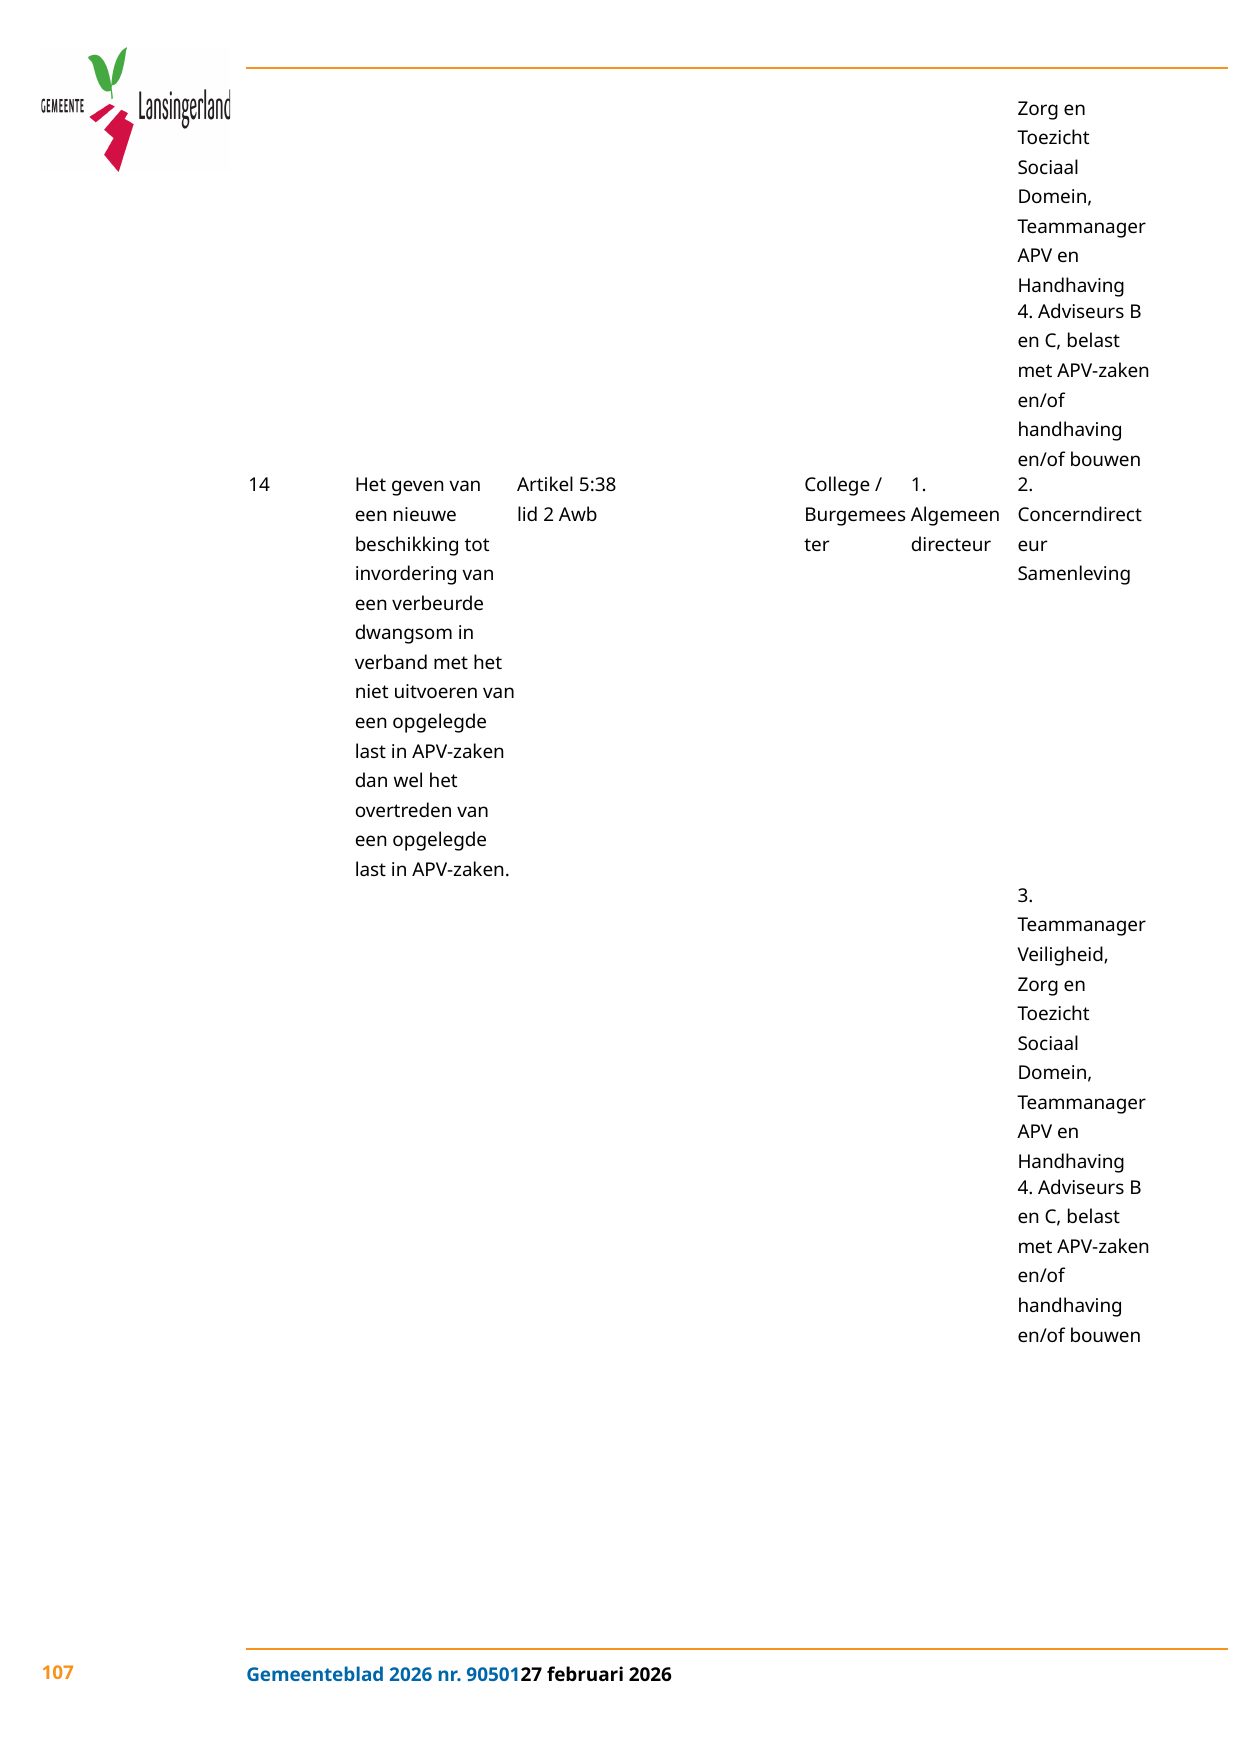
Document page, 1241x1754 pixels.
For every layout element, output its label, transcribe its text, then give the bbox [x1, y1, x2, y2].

table_cell 2. Concerndirecteur Samenleving [1017, 472, 1152, 882]
table_cell [804, 95, 911, 298]
table_cell [623, 95, 804, 298]
table_cell [623, 472, 804, 882]
table_cell 14 [248, 472, 354, 882]
table_cell 4. Adviseurs B en C, belast met APV-zaken en/of handhaving en/of bouwen [1017, 1174, 1152, 1348]
table_cell [248, 882, 354, 1174]
table_cell [911, 298, 1017, 472]
table_cell [804, 1174, 911, 1348]
table_cell [517, 298, 623, 472]
table_cell [517, 95, 623, 298]
table_cell 4. Adviseurs B en C, belast met APV-zaken en/of handhaving en/of bouwen [1017, 298, 1152, 472]
table_cell College / Burgemeester [804, 472, 911, 882]
table_cell [517, 882, 623, 1174]
table_cell [911, 1174, 1017, 1348]
table_cell [248, 95, 354, 298]
table_cell Zorg en Toezicht Sociaal Domein, Teammanager APV en Handhaving [1017, 95, 1152, 298]
table_cell [517, 1174, 623, 1348]
table_cell [623, 882, 804, 1174]
table_cell 1. Algemeen directeur [911, 472, 1017, 882]
table_cell [804, 882, 911, 1174]
table_cell [911, 95, 1017, 298]
table_cell [248, 1174, 354, 1348]
table_cell [355, 298, 517, 472]
table_cell [911, 882, 1017, 1174]
table_cell Het geven van een nieuwe beschikking tot invordering van een verbeurde dwangsom in verband met het niet uitvoeren van een opgelegde last in APV-zaken dan wel het overtreden van een opgelegde last in APV-zaken. [355, 472, 517, 882]
table_cell [355, 882, 517, 1174]
table_cell [804, 298, 911, 472]
table_cell 3. Teammanager Veiligheid, Zorg en Toezicht Sociaal Domein, Teammanager APV en Handhaving [1017, 882, 1152, 1174]
table_cell [248, 298, 354, 472]
picture [41, 47, 231, 172]
table_cell [623, 1174, 804, 1348]
table_cell [623, 298, 804, 472]
table_cell Artikel 5:38 lid 2 Awb [517, 472, 623, 882]
table_cell [355, 1174, 517, 1348]
table_cell [355, 95, 517, 298]
